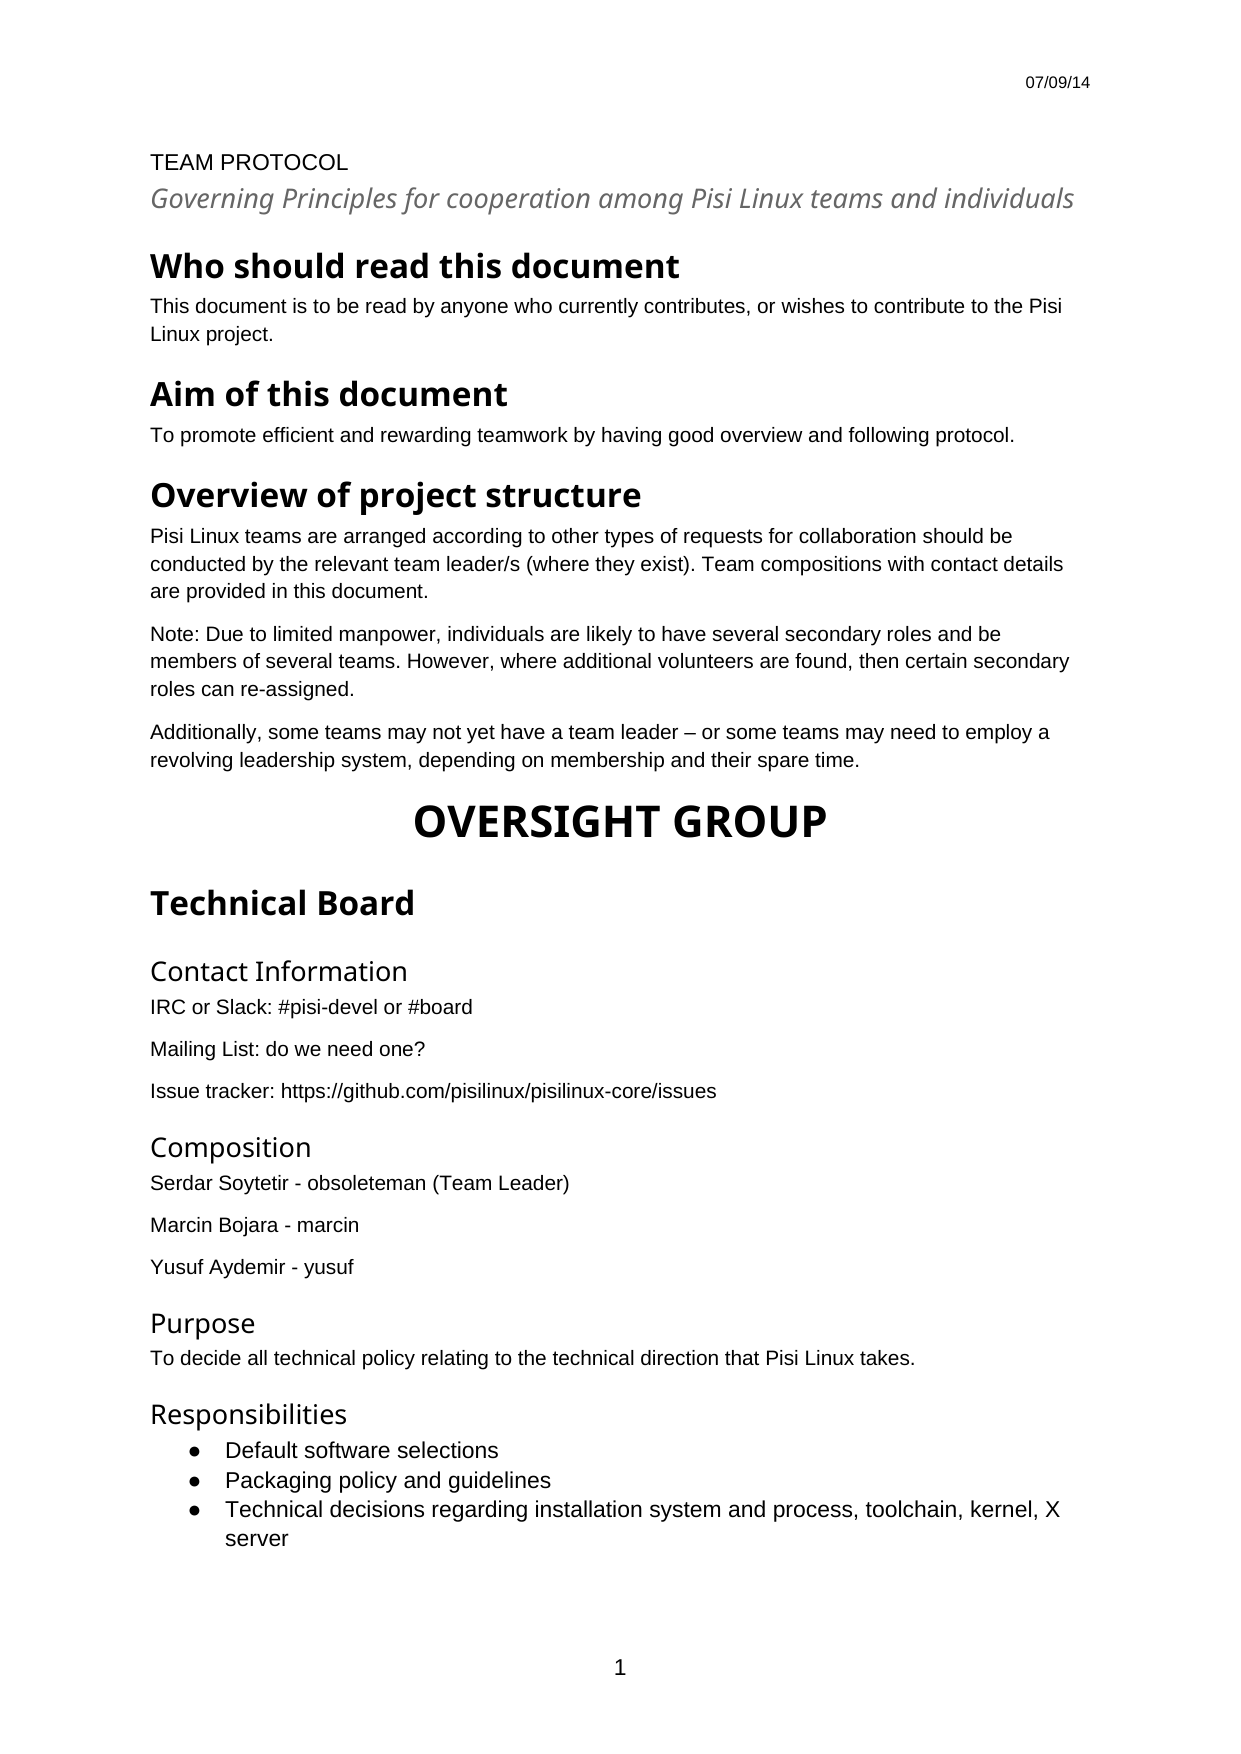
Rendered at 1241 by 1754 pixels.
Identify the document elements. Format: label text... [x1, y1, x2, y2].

subtitle Responsibilities [150, 1396, 1090, 1432]
subtitle Overview of project structure [150, 472, 1090, 517]
subtitle Technical Board [150, 880, 1090, 925]
list Default software selections [187, 1438, 1090, 1463]
text TEAM PROTOCOL [150, 150, 1090, 176]
subtitle Contact Information [150, 953, 1090, 990]
text Note: Due to limited manpower, individuals are likely to have several secondary roles and be members of several teams. However, where additional volunteers are found, then certain secondary roles can re-assigned. [150, 622, 1090, 701]
text This document is to be read by anyone who currently contributes, or wishes to contribute to the Pisi Linux project. [150, 295, 1090, 346]
text To promote efficient and rewarding teamwork by having good overview and following protocol. [150, 423, 1090, 447]
text Additionally, some teams may not yet have a team leader – or some teams may need to employ a revolving leadership system, depending on membership and their spare time. [150, 720, 1090, 771]
subtitle Aim of this document [150, 371, 1090, 417]
subtitle Composition [150, 1129, 1090, 1166]
text Yusuf Aydemir - yusuf [150, 1256, 1090, 1279]
subtitle Who should read this document [150, 243, 1090, 288]
subtitle Purpose [150, 1304, 1090, 1341]
text Marcin Bojara - marcin [150, 1213, 1090, 1237]
text Serdar Soytetir - obsoleteman (Team Leader) [150, 1171, 1090, 1194]
text Issue tracker: https://github.com/pisilinux/pisilinux-core/issues [150, 1080, 1090, 1103]
text Pisi Linux teams are arranged according to other types of requests for collaboration should be conducted by the relevant team leader/s (where they exist). Team compositions with contact details are provided in this document. [150, 524, 1090, 603]
list Packaging policy and guidelines [187, 1467, 1090, 1493]
text Mailing List: do we need one? [150, 1038, 1090, 1061]
text IRC or Slack: #pisi-devel or #board [150, 995, 1090, 1018]
text To decide all technical policy relating to the technical direction that Pisi Linux takes. [150, 1347, 1090, 1370]
list Technical decisions regarding installation system and process, toolchain, kernel, X server [187, 1497, 1090, 1552]
subtitle Governing Principles for cooperation among Pisi Linux teams and individuals [150, 179, 1090, 216]
title OVERSIGHT GROUP [150, 791, 1090, 850]
